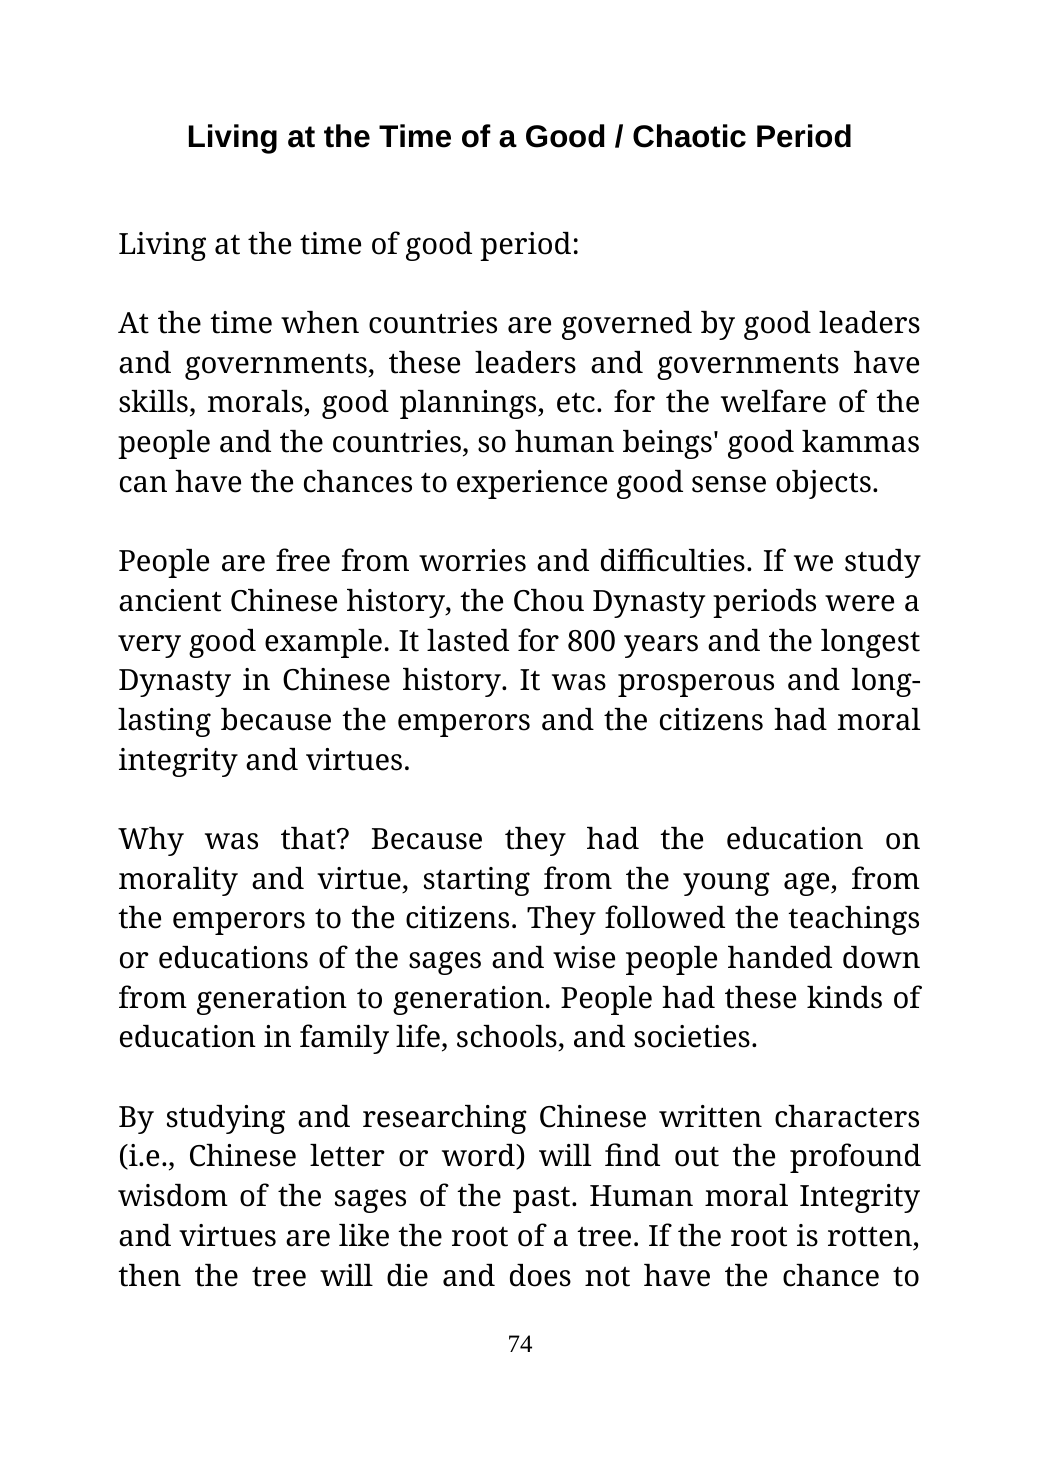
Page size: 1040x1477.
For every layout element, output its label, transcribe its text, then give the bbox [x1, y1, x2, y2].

text At the time when countries are governed by good leaders and governments, these leaders and governments have skills, morals, good plannings, etc. for the welfare of the people and the countries, so human beings' good kammas can have the chances to experience good sense objects. People are free from worries and difficulties. If we study ancient Chinese history, the Chou Dynasty periods were a very good example. It lasted for 800 years and the longest Dynasty in Chinese history. It was prosperous and long-lasting because the emperors and the citizens had moral integrity and virtues. [118, 263, 922, 778]
text Living at the time of good period: [118, 223, 922, 263]
subtitle Living at the Time of a Good / Chaotic Period [118, 118, 922, 154]
text Why was that? Because they had the education on morality and virtue, starting from the young age, from the emperors to the citizens. They followed the teachings or educations of the sages and wise people handed down from generation to generation. People had these kinds of education in family life, schools, and societies. By studying and researching Chinese written characters (i.e., Chinese letter or word) will find out the profound wisdom of the sages of the past. Human moral Integrity and virtues are like the root of a tree. If the root is rotten, then the tree will die and does not have the chance to [118, 818, 922, 1294]
